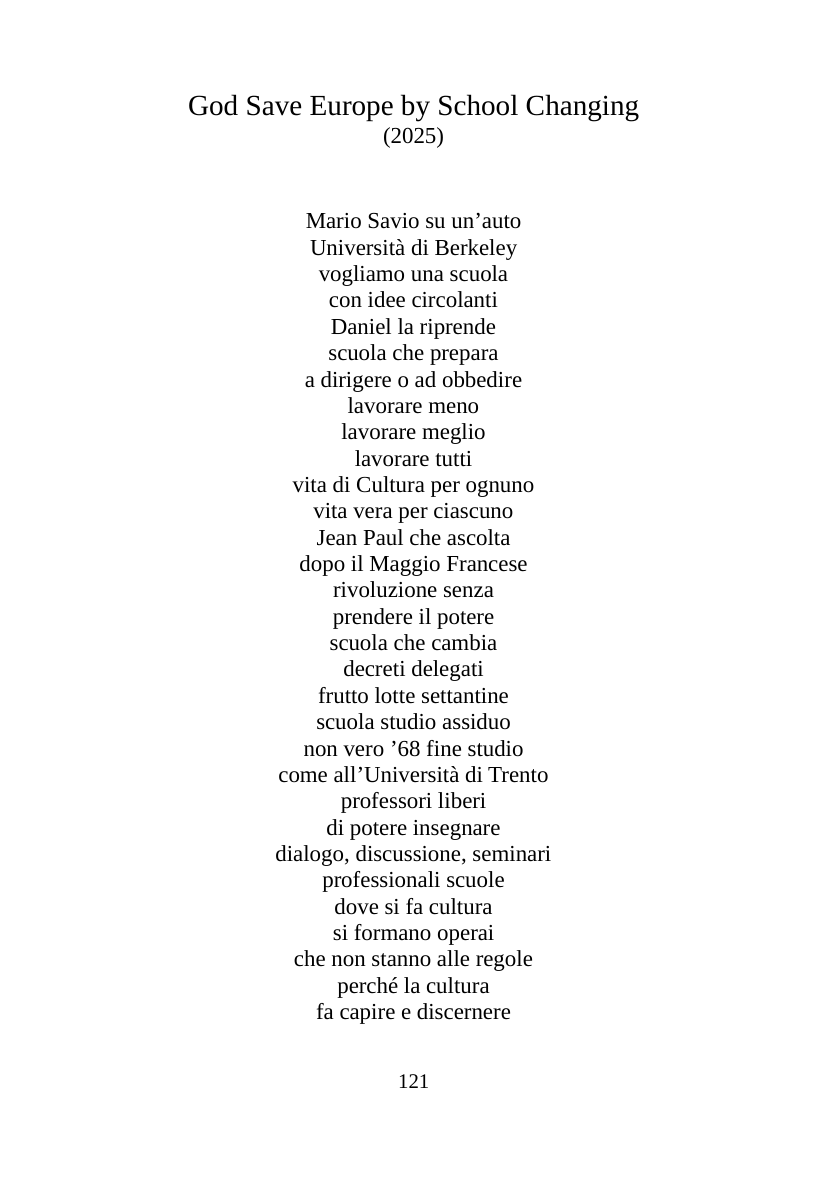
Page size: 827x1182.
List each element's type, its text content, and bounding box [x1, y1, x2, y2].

text prendere il potere [88, 603, 738, 629]
text che non stanno alle regole [88, 945, 738, 972]
text si formano operai [88, 919, 738, 945]
text God Save Europe by School Changing (2025) [88, 88, 738, 148]
text lavorare tutti [88, 445, 738, 471]
text come all’Università di Trento [88, 761, 738, 787]
text dialogo, discussione, seminari [88, 840, 738, 866]
text non vero ’68 fine studio [88, 734, 738, 761]
text decreti delegati [88, 656, 738, 682]
text scuola che cambia [88, 629, 738, 656]
text a dirigere o ad obbedire [88, 366, 738, 392]
text professionali scuole [88, 866, 738, 893]
text Università di Berkeley [88, 234, 738, 260]
text Jean Paul che ascolta [88, 524, 738, 550]
text dopo il Maggio Francese [88, 550, 738, 576]
text vita di Cultura per ognuno [88, 471, 738, 497]
text professori liberi [88, 787, 738, 814]
text dove si fa cultura [88, 893, 738, 919]
text perché la cultura [88, 972, 738, 998]
text scuola che prepara [88, 339, 738, 366]
text scuola studio assiduo [88, 708, 738, 734]
text Daniel la riprende [88, 313, 738, 339]
text vogliamo una scuola [88, 260, 738, 287]
text vita vera per ciascuno [88, 497, 738, 524]
text rivoluzione senza [88, 576, 738, 603]
text lavorare meglio [88, 418, 738, 445]
text frutto lotte settantine [88, 682, 738, 708]
text di potere insegnare [88, 814, 738, 840]
text Mario Savio su un’auto [88, 207, 738, 234]
text con idee circolanti [88, 287, 738, 313]
text fa capire e discernere [88, 998, 738, 1024]
text lavorare meno [88, 392, 738, 418]
